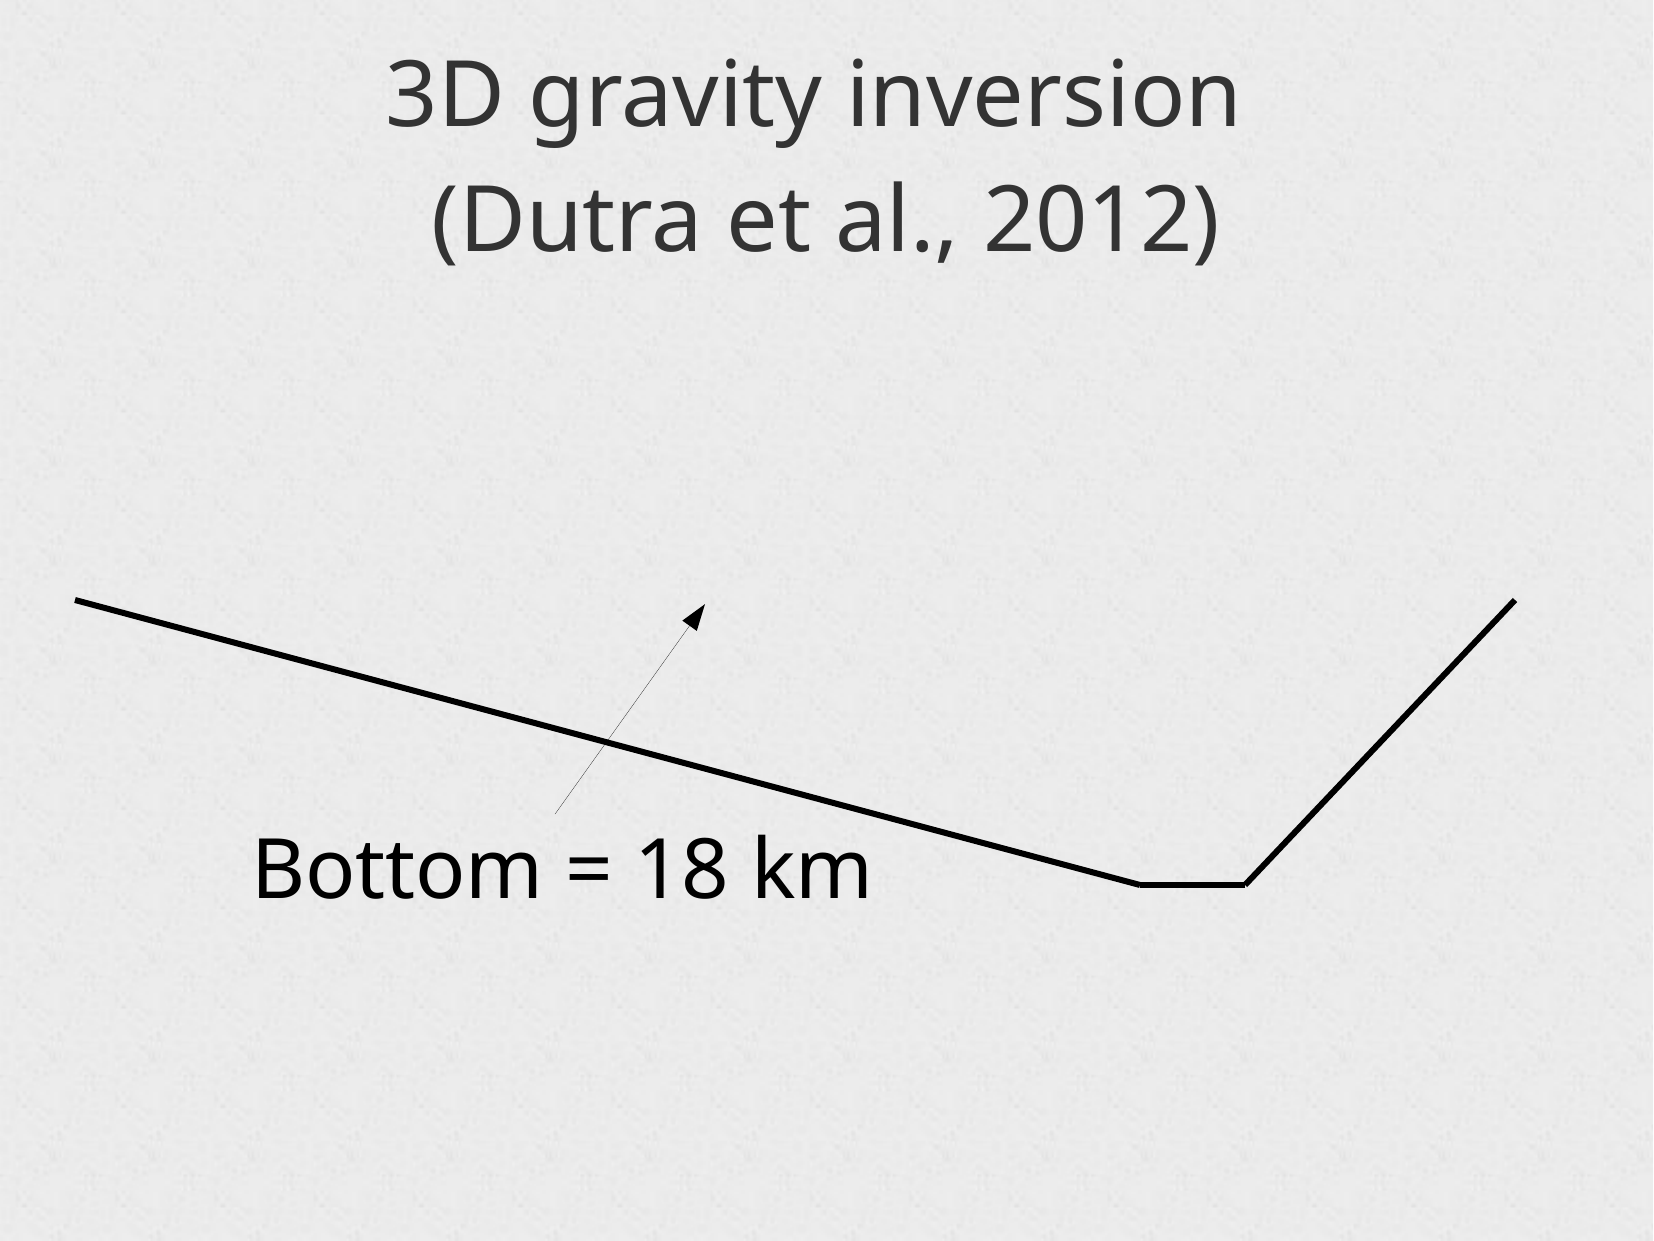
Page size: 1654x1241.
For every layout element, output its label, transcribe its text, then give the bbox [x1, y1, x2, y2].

title 3D gravity inversion (Dutra et al., 2012) [82, 46, 1571, 260]
picture [0, 0, 1654, 1241]
text_box Bottom = 18 km [236, 802, 856, 914]
